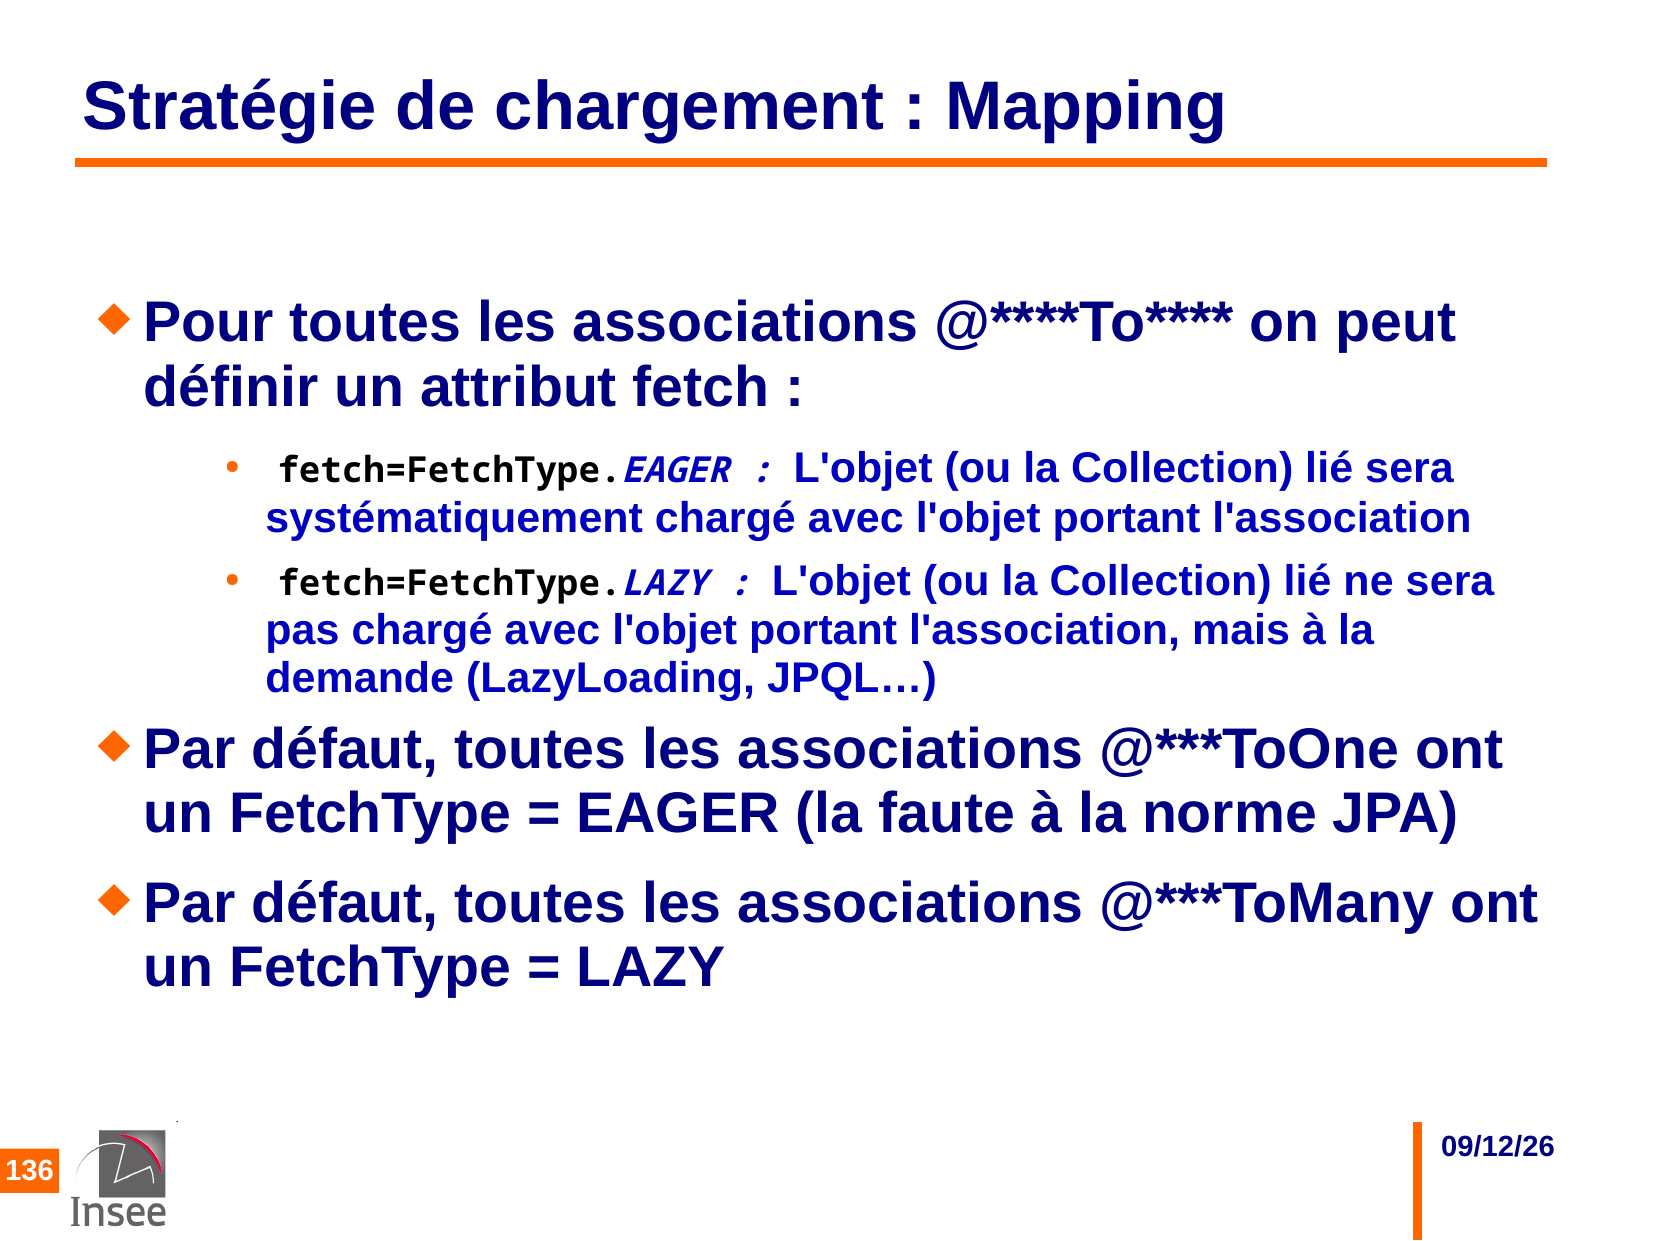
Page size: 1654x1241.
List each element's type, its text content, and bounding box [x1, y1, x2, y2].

list Pour toutes les associations @****To**** on peut définir un attribut fetch : fetch=FetchType.EAGER : L'objet (ou la Collection) lié sera systématiquement chargé avec l'objet portant l'association fetch=FetchType.LAZY : L'objet (ou la Collection) lié ne sera pas chargé avec l'objet portant l'association, mais à la demande (LazyLoading, JPQL…) Par défaut, toutes les associations @***ToOne ont un FetchType = EAGER (la faute à la norme JPA) Par défaut, toutes les associations @***ToMany ont un FetchType = LAZY [82, 290, 1571, 1010]
title Stratégie de chargement : Mapping [82, 49, 1619, 163]
picture [62, 1121, 178, 1241]
